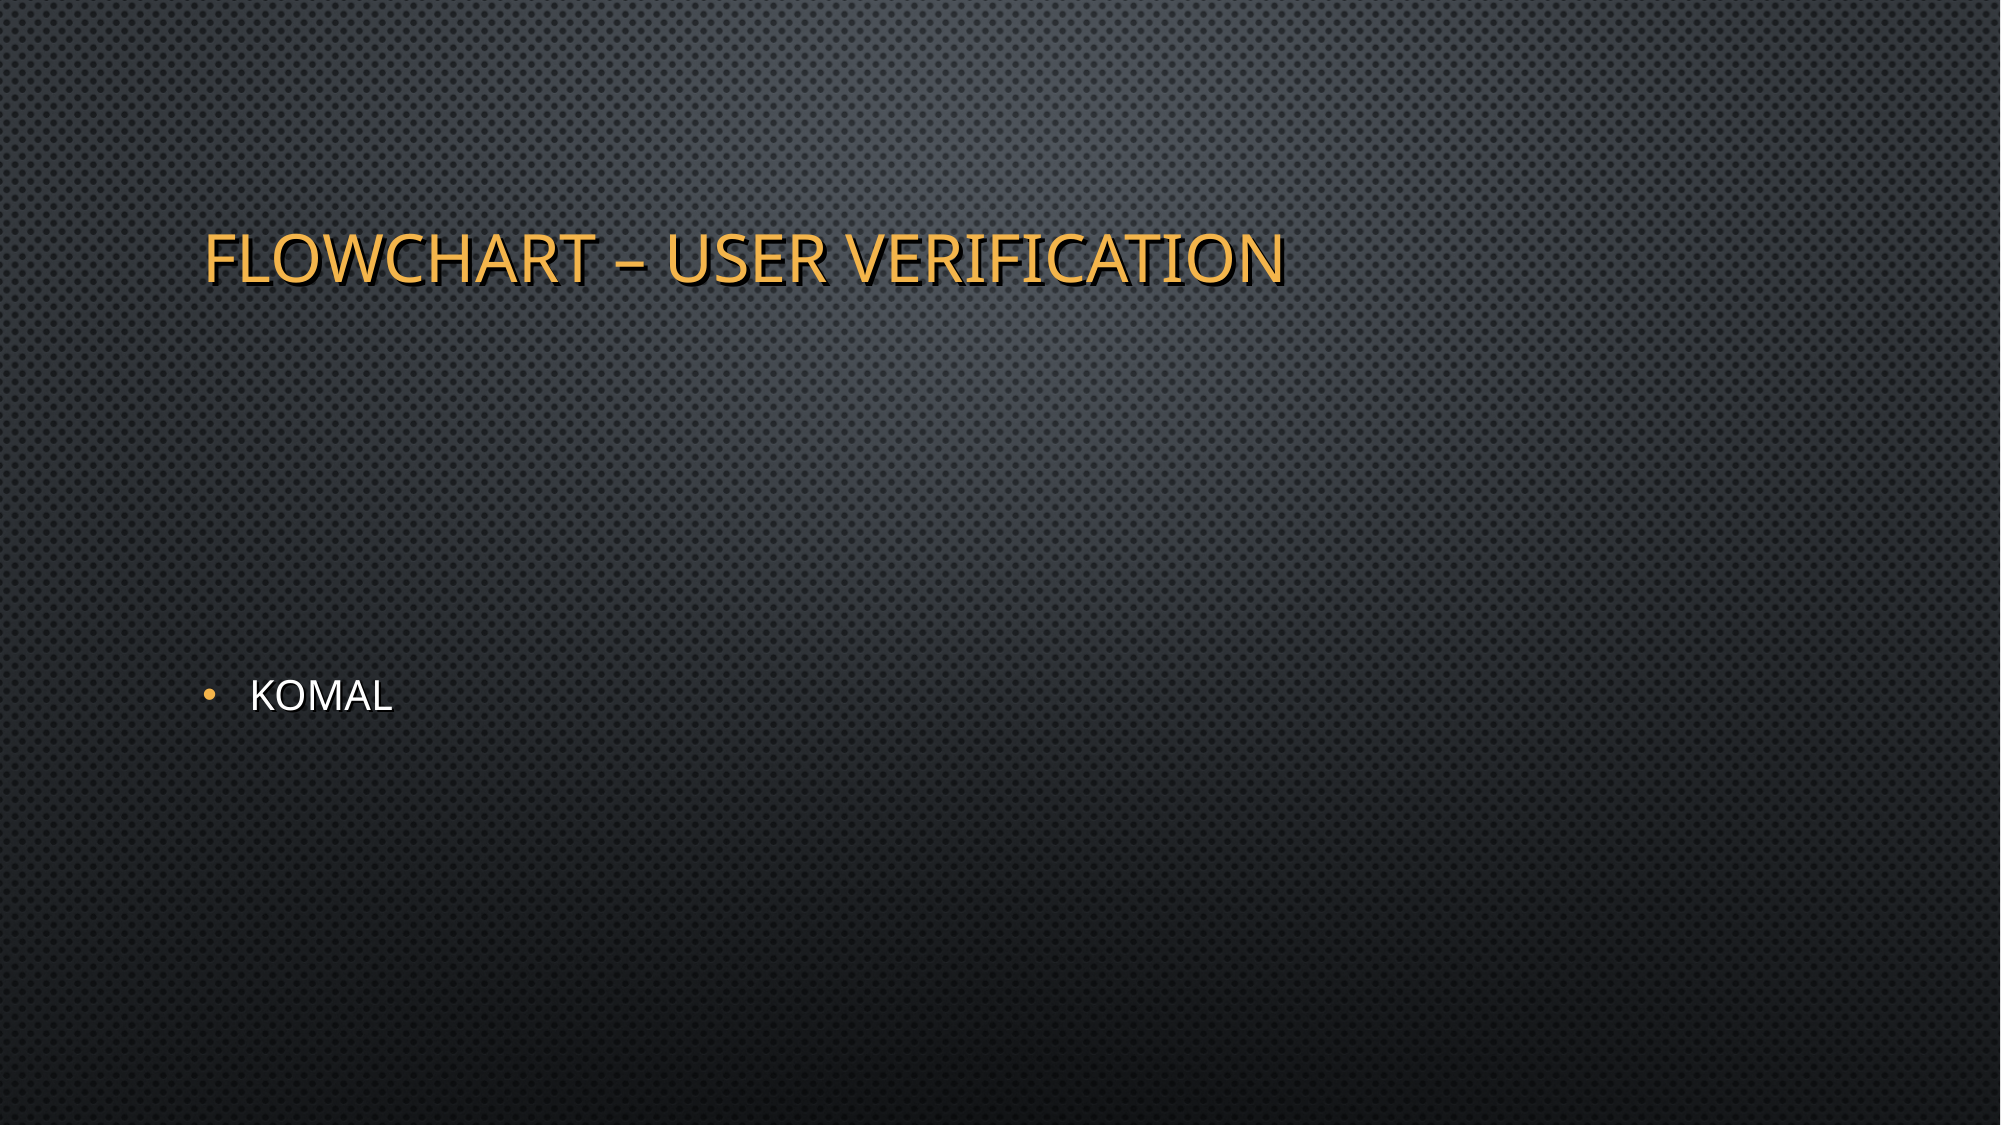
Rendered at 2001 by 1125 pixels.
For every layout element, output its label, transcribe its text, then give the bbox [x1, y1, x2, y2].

list Komal [187, 437, 1813, 950]
title Flowchart – User Verification [187, 99, 1813, 413]
